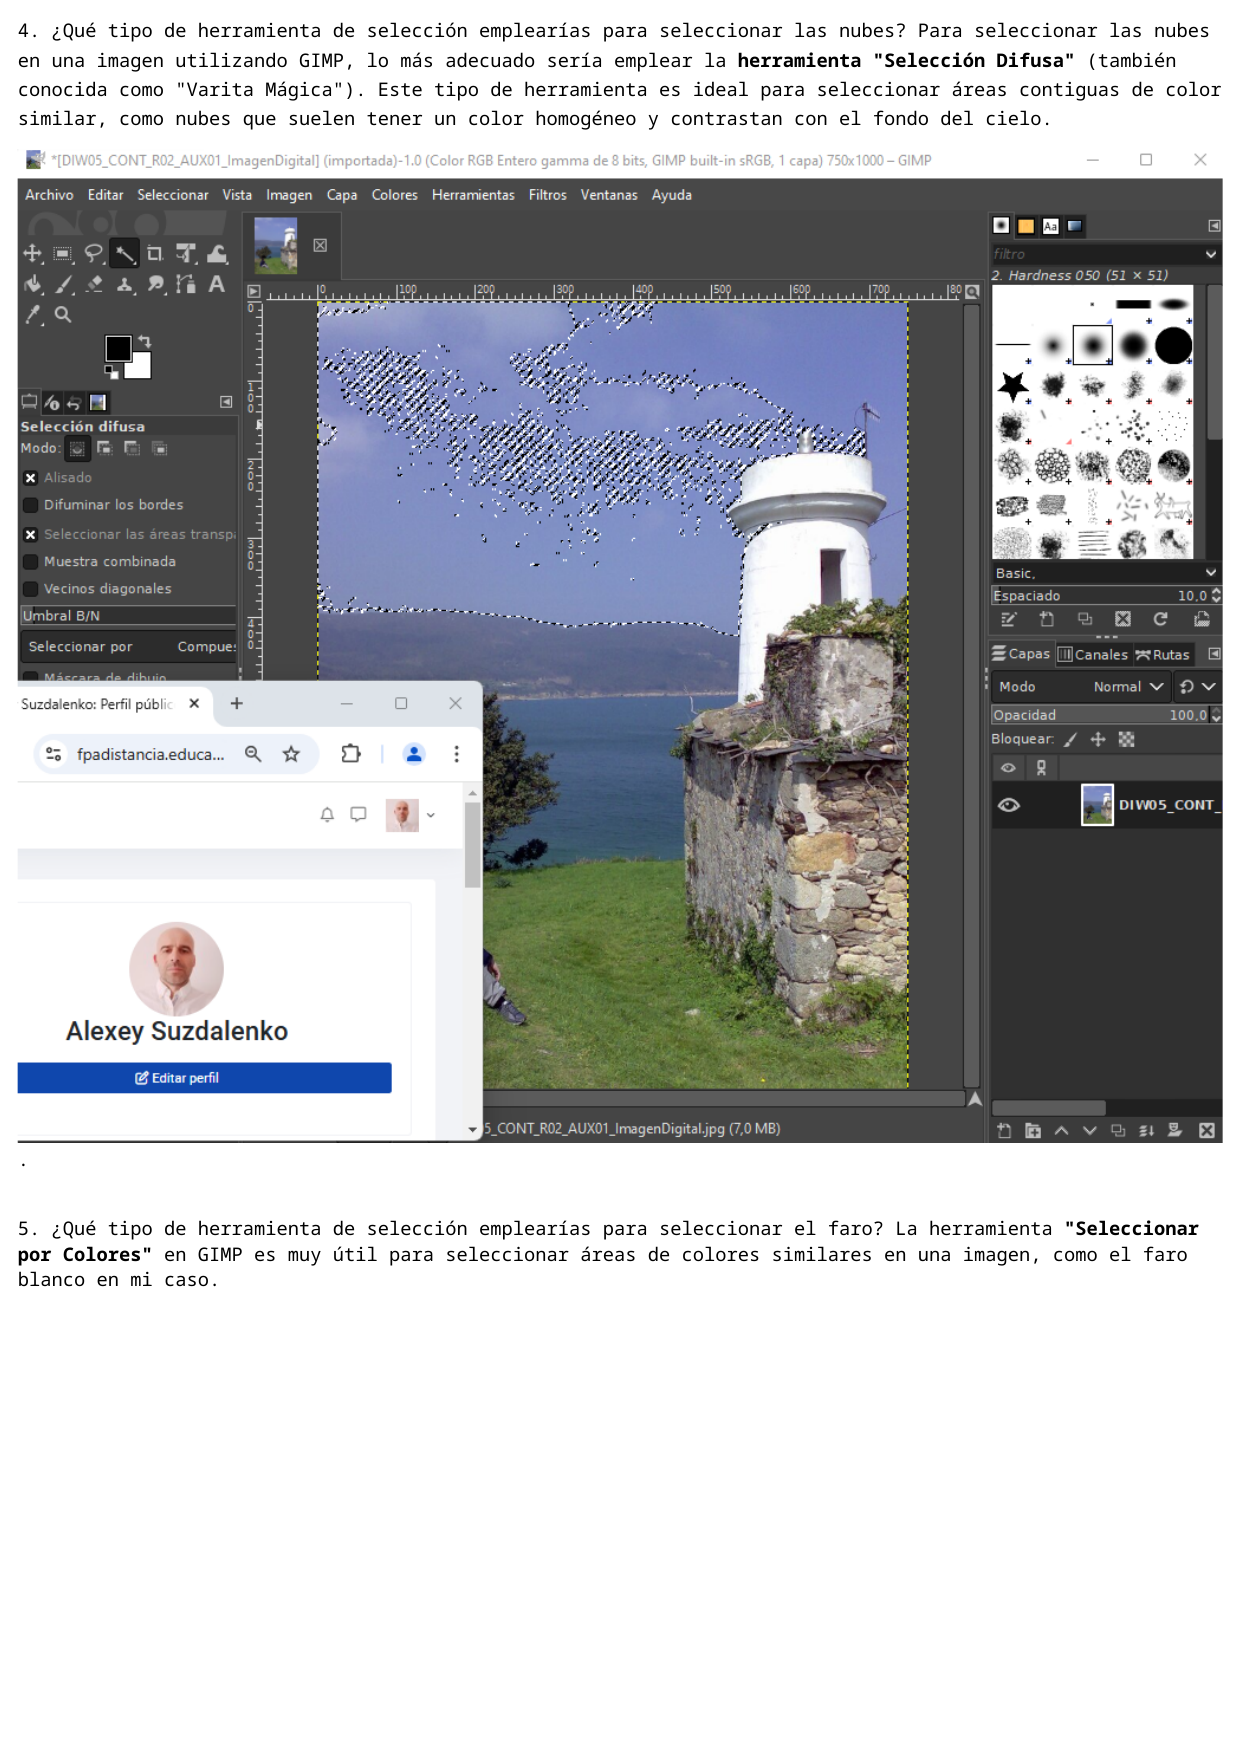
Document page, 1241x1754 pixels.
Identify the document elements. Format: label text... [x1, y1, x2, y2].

text 5. ¿Qué tipo de herramienta de selección emplearías para seleccionar el faro? La herramienta "Seleccionar por Colores" en GIMP es muy útil para seleccionar áreas de colores similares en una imagen, como el faro blanco en mi caso. [18, 1216, 1222, 1292]
text . [18, 1143, 1222, 1172]
picture [17, 149, 1223, 1143]
text 4. ¿Qué tipo de herramienta de selección emplearías para seleccionar las nubes? Para seleccionar las nubes en una imagen utilizando GIMP, lo más adecuado sería emplear la herramienta "Selección Difusa" (también conocida como "Varita Mágica"). Este tipo de herramienta es ideal para seleccionar áreas contiguas de color similar, como nubes que suelen tener un color homogéneo y contrastan con el fondo del cielo. [18, 18, 1222, 131]
